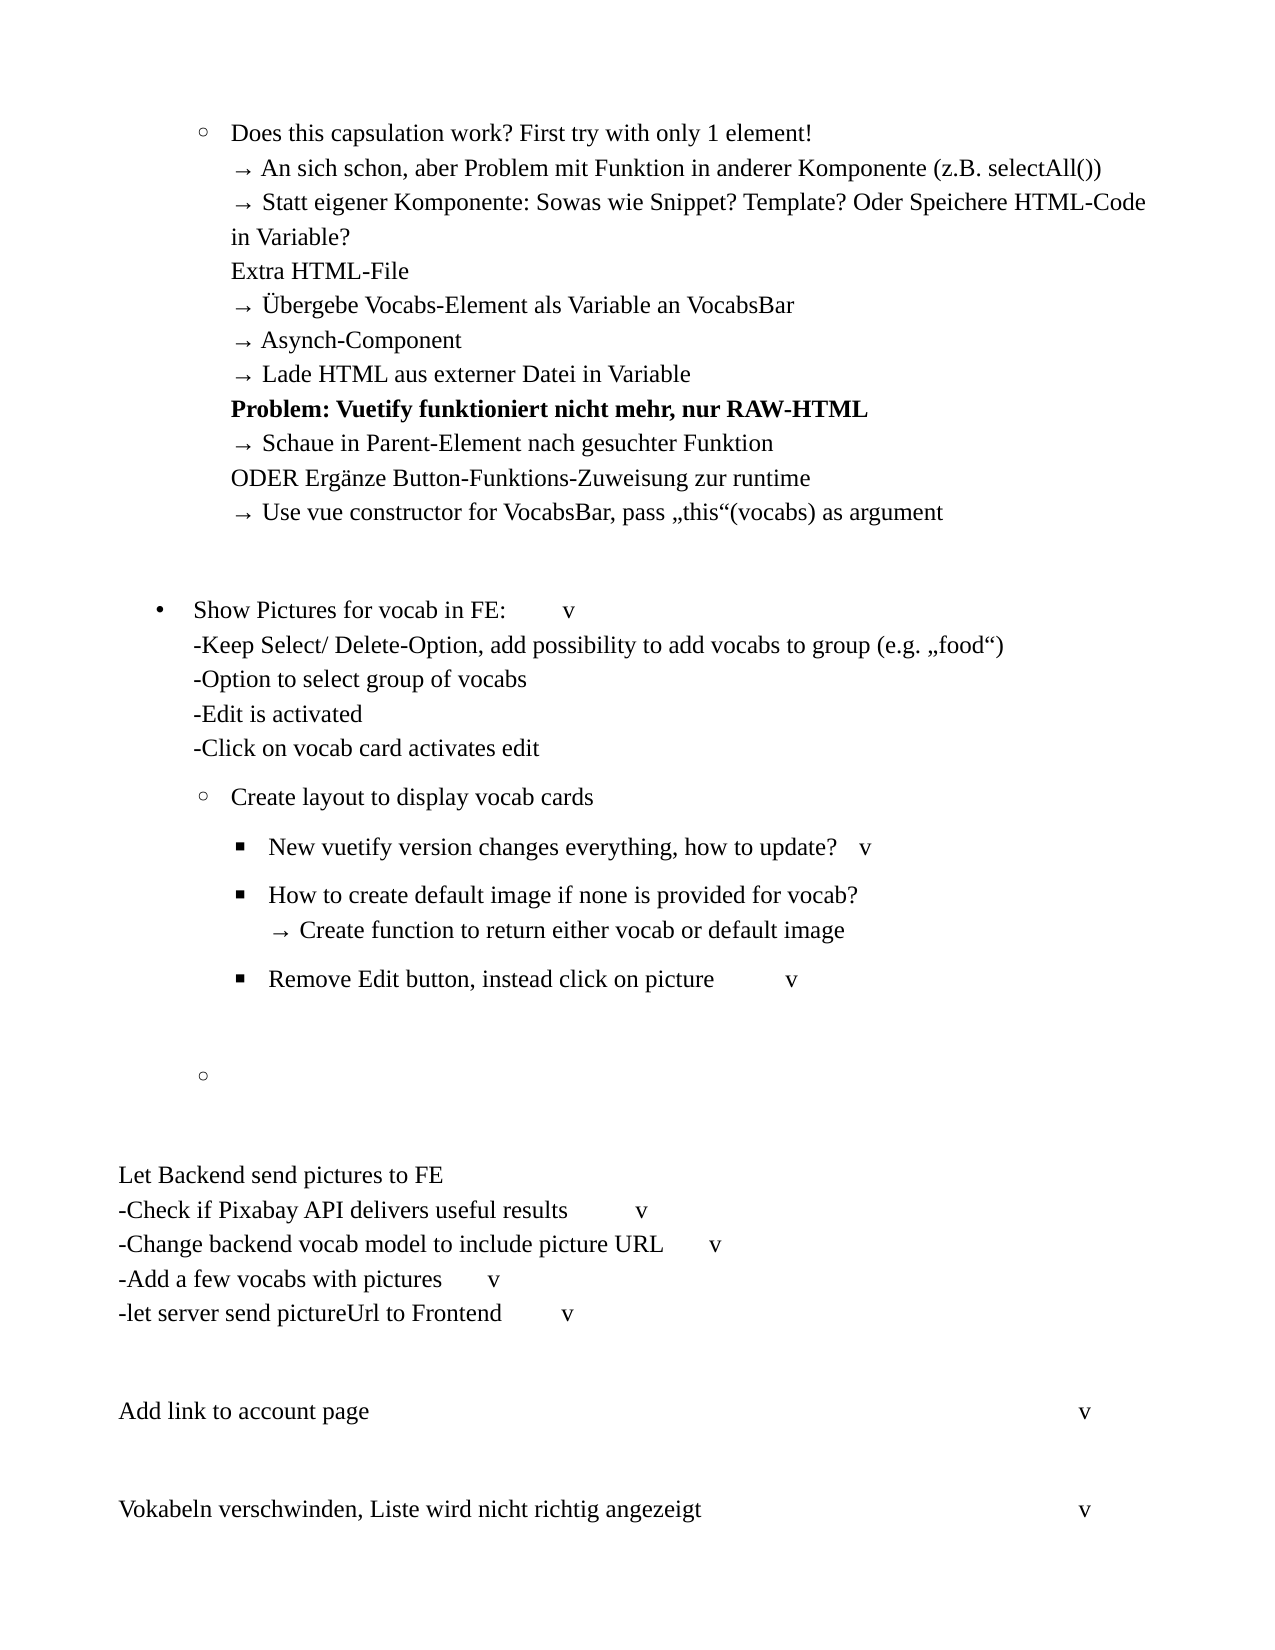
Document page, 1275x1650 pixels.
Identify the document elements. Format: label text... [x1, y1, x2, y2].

text Add link to account page v [118, 1396, 1157, 1425]
list New vuetify version changes everything, how to update? v [231, 832, 1157, 860]
text Let Backend send pictures to FE -Check if Pixabay API delivers useful results v -Change backend vocab model to include picture URL v -Add a few vocabs with pictures v -let server send pictureUrl to Frontend v [118, 1160, 1157, 1327]
list Does this capsulation work? First try with only 1 element! → An sich schon, aber Problem mit Funktion in anderer Komponente (z.B. selectAll()) → Statt eigener Komponente: Sowas wie Snippet? Template? Oder Speichere HTML-Code in Variable? Extra HTML-File → Übergebe Vocabs-Element als Variable an VocabsBar → Asynch-Component → Lade HTML aus externer Datei in Variable Problem: Vuetify funktioniert nicht mehr, nur RAW-HTML → Schaue in Parent-Element nach gesuchter Funktion ODER Ergänze Button-Funktions-Zuweisung zur runtime → Use vue constructor for VocabsBar, pass „this“(vocabs) as argument [193, 118, 1157, 526]
list Remove Edit button, instead click on picture v [231, 964, 1157, 993]
list Show Pictures for vocab in FE: v -Keep Select/ Delete-Option, add possibility to add vocabs to group (e.g. „food“) -Option to select group of vocabs -Edit is activated -Click on vocab card activates edit [156, 596, 1157, 762]
text Vokabeln verschwinden, Liste wird nicht richtig angezeigt v [118, 1494, 1157, 1523]
list How to create default image if none is provided for vocab? → Create function to return either vocab or default image [231, 881, 1157, 944]
list Create layout to display vocab cards [193, 782, 1157, 811]
